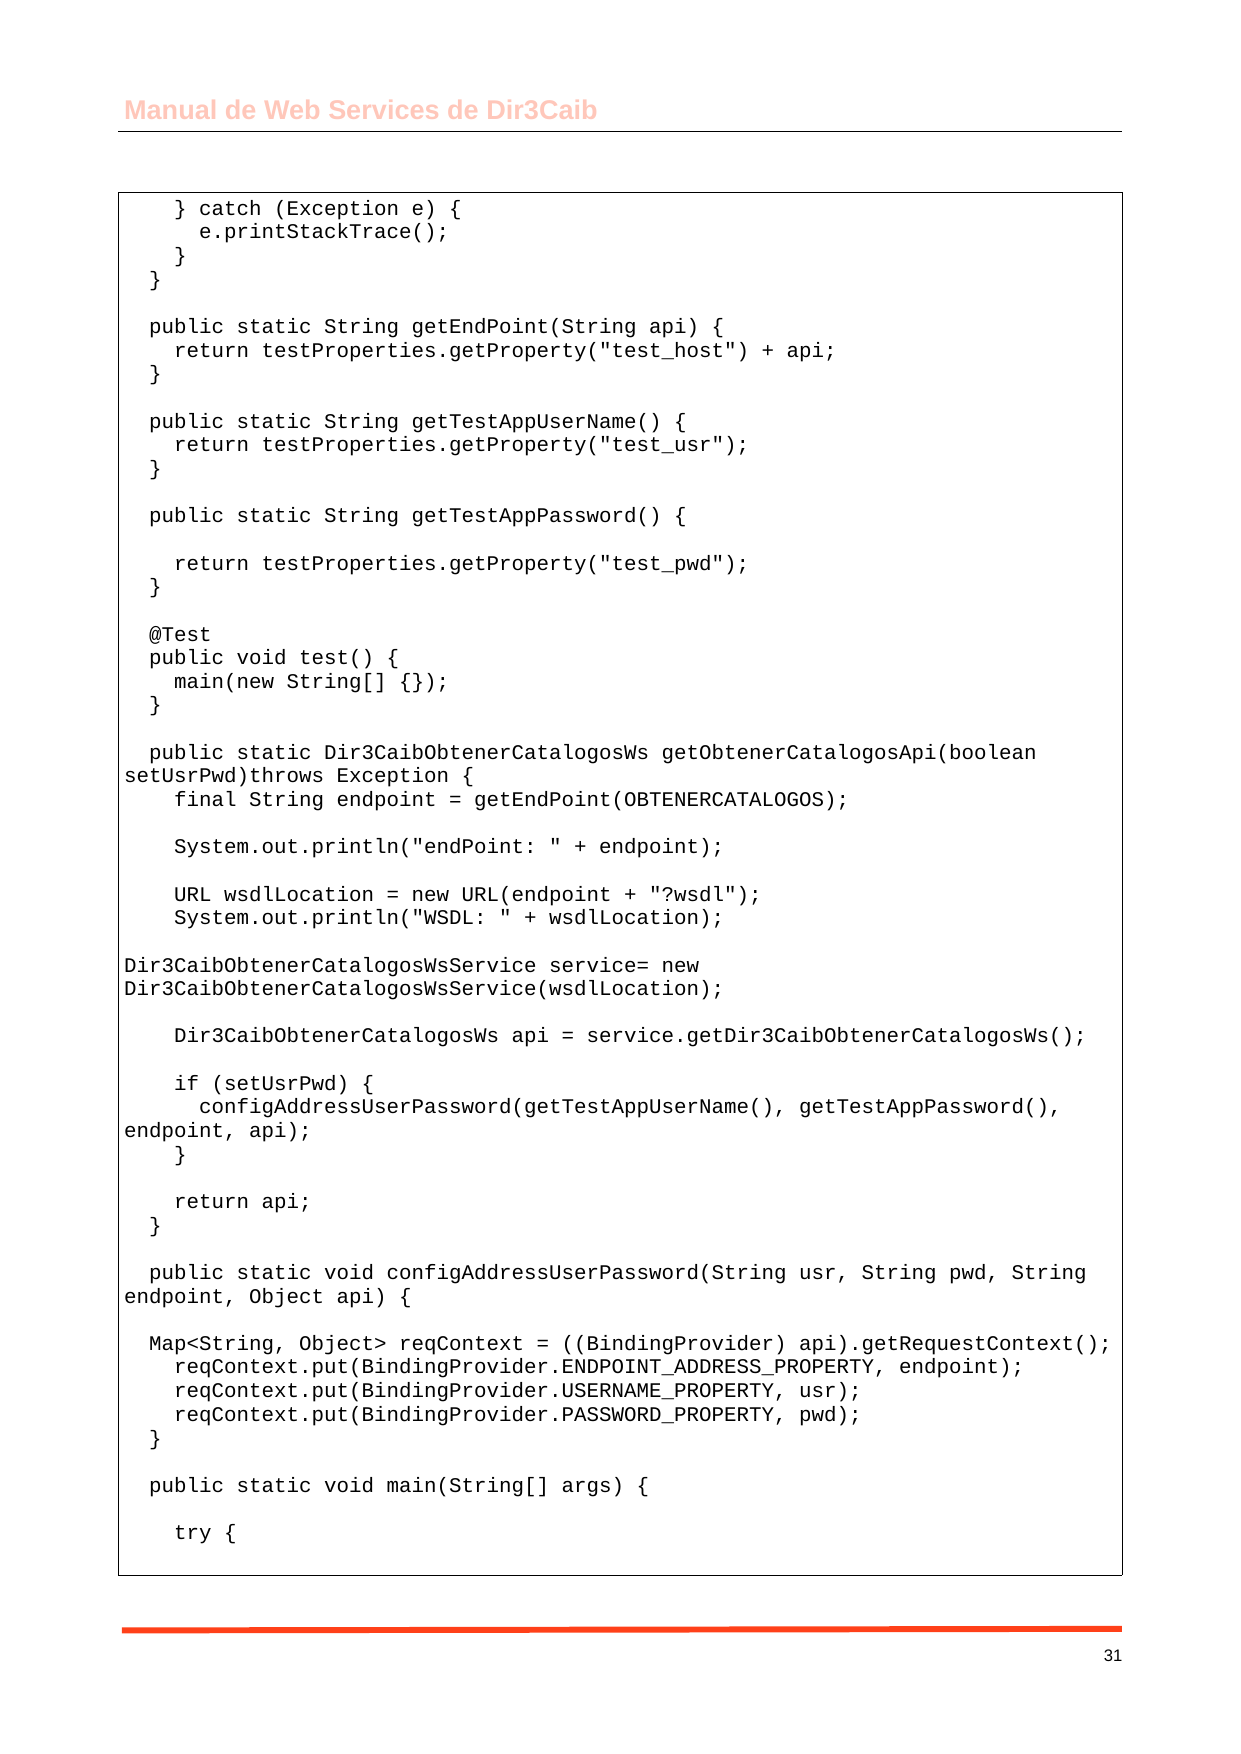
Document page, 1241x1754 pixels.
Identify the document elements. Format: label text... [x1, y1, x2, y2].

table_header } catch (Exception e) { e.printStackTrace(); } } public static String getEndPoint(String api) { return testProperties.getProperty("test_host") + api; } public static String getTestAppUserName() { return testProperties.getProperty("test_usr"); } public static String getTestAppPassword() { return testProperties.getProperty("test_pwd"); } @Test public void test() { main(new String[] {}); } public static Dir3CaibObtenerCatalogosWs getObtenerCatalogosApi(boolean setUsrPwd)throws Exception { final String endpoint = getEndPoint(OBTENERCATALOGOS); System.out.println("endPoint: " + endpoint); URL wsdlLocation = new URL(endpoint + "?wsdl"); System.out.println("WSDL: " + wsdlLocation); Dir3CaibObtenerCatalogosWsService service= new Dir3CaibObtenerCatalogosWsService(wsdlLocation); Dir3CaibObtenerCatalogosWs api = service.getDir3CaibObtenerCatalogosWs(); if (setUsrPwd) { configAddressUserPassword(getTestAppUserName(), getTestAppPassword(), endpoint, api); } return api; } public static void configAddressUserPassword(String usr, String pwd, String endpoint, Object api) { Map<String, Object> reqContext = ((BindingProvider) api).getRequestContext(); reqContext.put(BindingProvider.ENDPOINT_ADDRESS_PROPERTY, endpoint); reqContext.put(BindingProvider.USERNAME_PROPERTY, usr); reqContext.put(BindingProvider.PASSWORD_PROPERTY, pwd); } public static void main(String[] args) { try { [119, 193, 1122, 1575]
